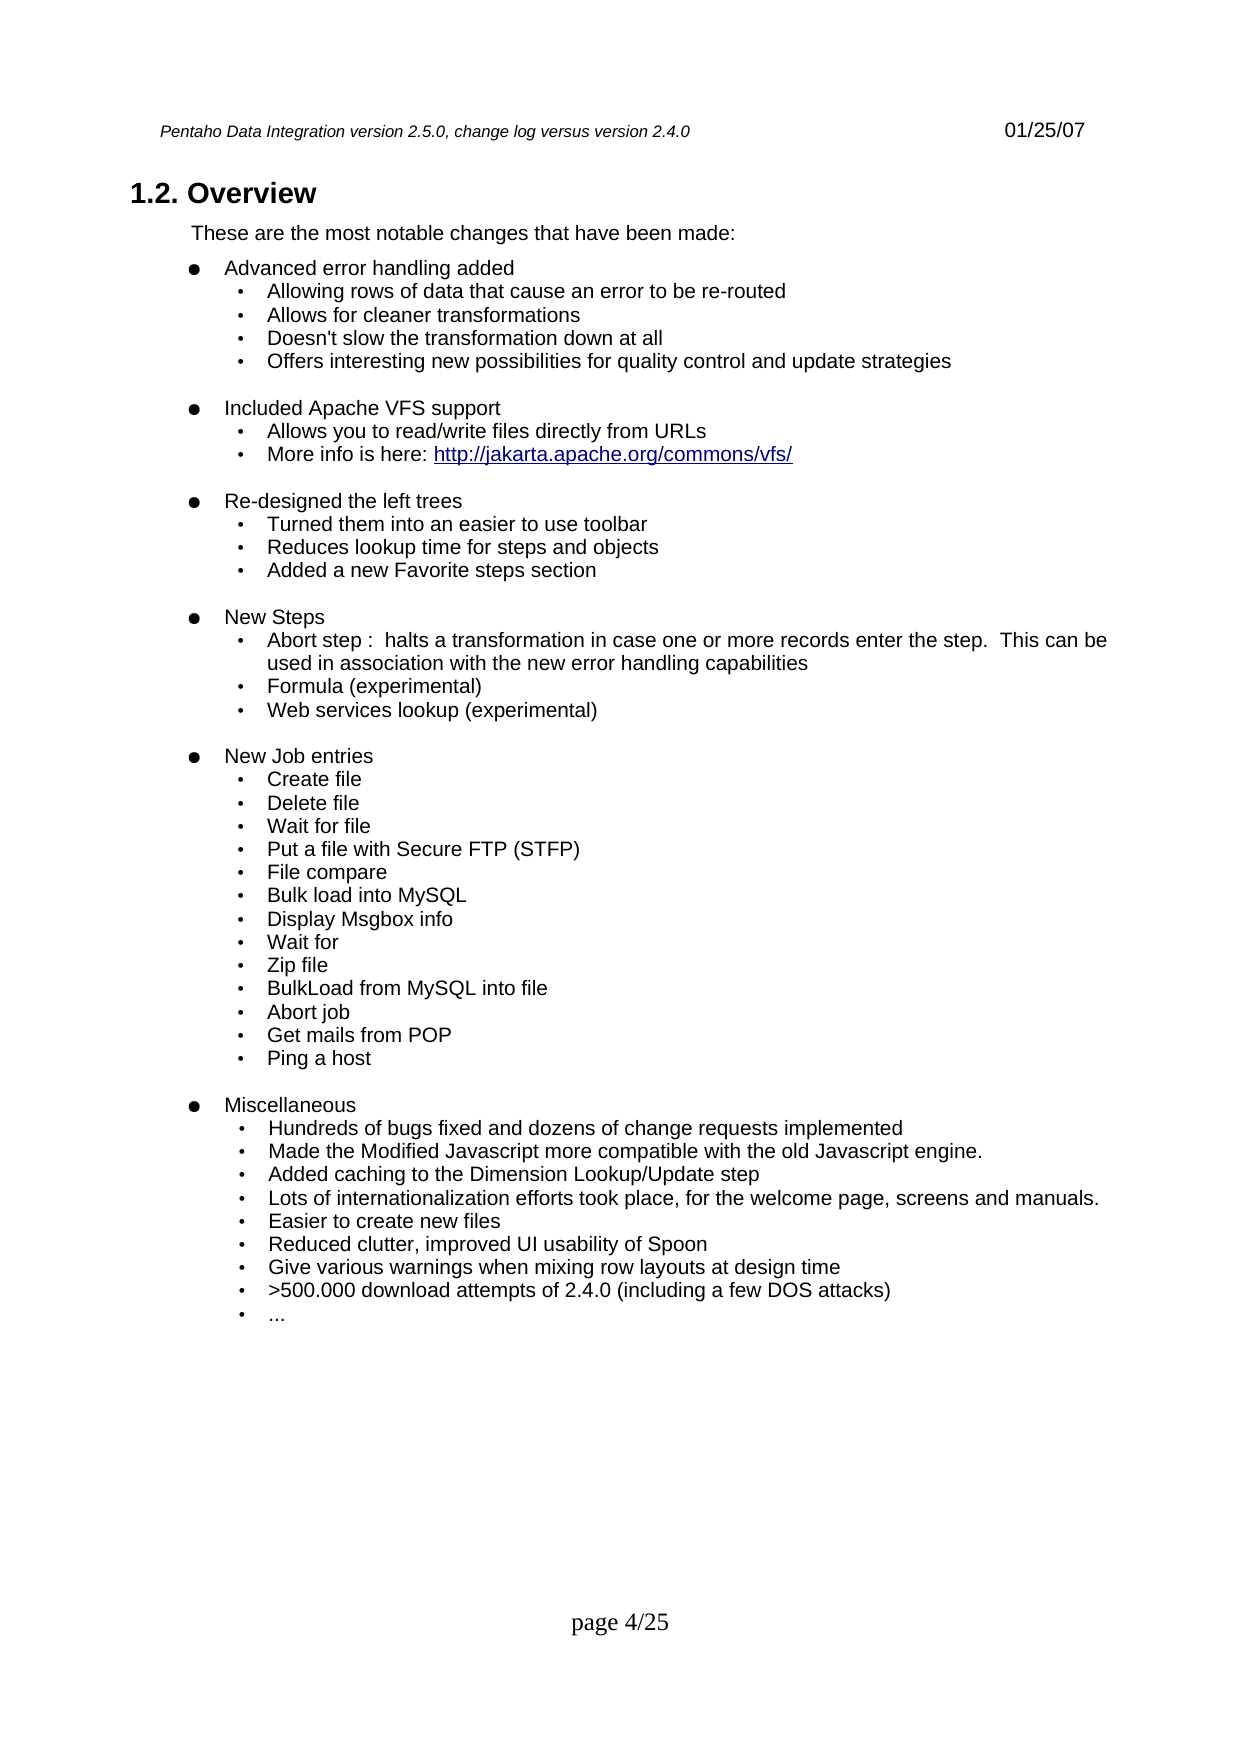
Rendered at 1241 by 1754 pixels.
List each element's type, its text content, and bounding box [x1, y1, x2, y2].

list Ping a host [237, 1047, 1122, 1070]
list Get mails from POP [237, 1023, 1122, 1047]
list Give various warnings when mixing row layouts at design time [239, 1256, 1122, 1279]
list Delete file [237, 791, 1122, 814]
list Abort step : halts a transformation in case one or more records enter the step. This can be used in association with the new error handling capabilities [237, 628, 1122, 675]
list Create file [237, 768, 1122, 791]
list Zip file [237, 954, 1122, 977]
list Allows you to read/write files directly from URLs [237, 419, 1122, 443]
list Turned them into an easier to use toolbar [237, 512, 1122, 536]
list Added a new Favorite steps section [237, 559, 1122, 582]
list File compare [237, 861, 1122, 884]
list Display Msgbox info [237, 907, 1122, 931]
text These are the most notable changes that have been made: [149, 221, 1122, 244]
list More info is here: http://jakarta.apache.org/commons/vfs/ [237, 443, 1122, 466]
list BulkLoad from MySQL into file [237, 977, 1122, 1000]
list Allows for cleaner transformations [237, 303, 1122, 327]
list Wait for file [237, 814, 1122, 838]
list Made the Modified Javascript more compatible with the old Javascript engine. [239, 1139, 1122, 1163]
list Allowing rows of data that cause an error to be re-routed [237, 280, 1122, 303]
list Added caching to the Dimension Lookup/Update step [239, 1163, 1122, 1186]
list New Job entries [187, 745, 1122, 768]
list Put a file with Secure FTP (STFP) [237, 838, 1122, 861]
list Web services lookup (experimental) [237, 698, 1122, 721]
list Wait for [237, 931, 1122, 954]
list Offers interesting new possibilities for quality control and update strategies [237, 350, 1122, 373]
list Included Apache VFS support [187, 396, 1122, 419]
list Re-designed the left trees [187, 489, 1122, 512]
list Reduces lookup time for steps and objects [237, 536, 1122, 559]
list Reduced clutter, improved UI usability of Spoon [239, 1232, 1122, 1256]
list Abort job [237, 1000, 1122, 1023]
list Lots of internationalization efforts took place, for the welcome page, screens and manuals. [239, 1186, 1122, 1209]
list Advanced error handling added [187, 257, 1122, 280]
list >500.000 download attempts of 2.4.0 (including a few DOS attacks) [239, 1279, 1122, 1302]
list Easier to create new files [239, 1209, 1122, 1232]
list Miscellaneous [187, 1093, 1122, 1116]
list Bulk load into MySQL [237, 884, 1122, 907]
subtitle Overview [130, 177, 1122, 209]
list Doesn't slow the transformation down at all [237, 327, 1122, 350]
list Formula (experimental) [237, 675, 1122, 698]
list ... [239, 1302, 1122, 1325]
list Hundreds of bugs fixed and dozens of change requests implemented [239, 1116, 1122, 1139]
list New Steps [187, 605, 1122, 628]
